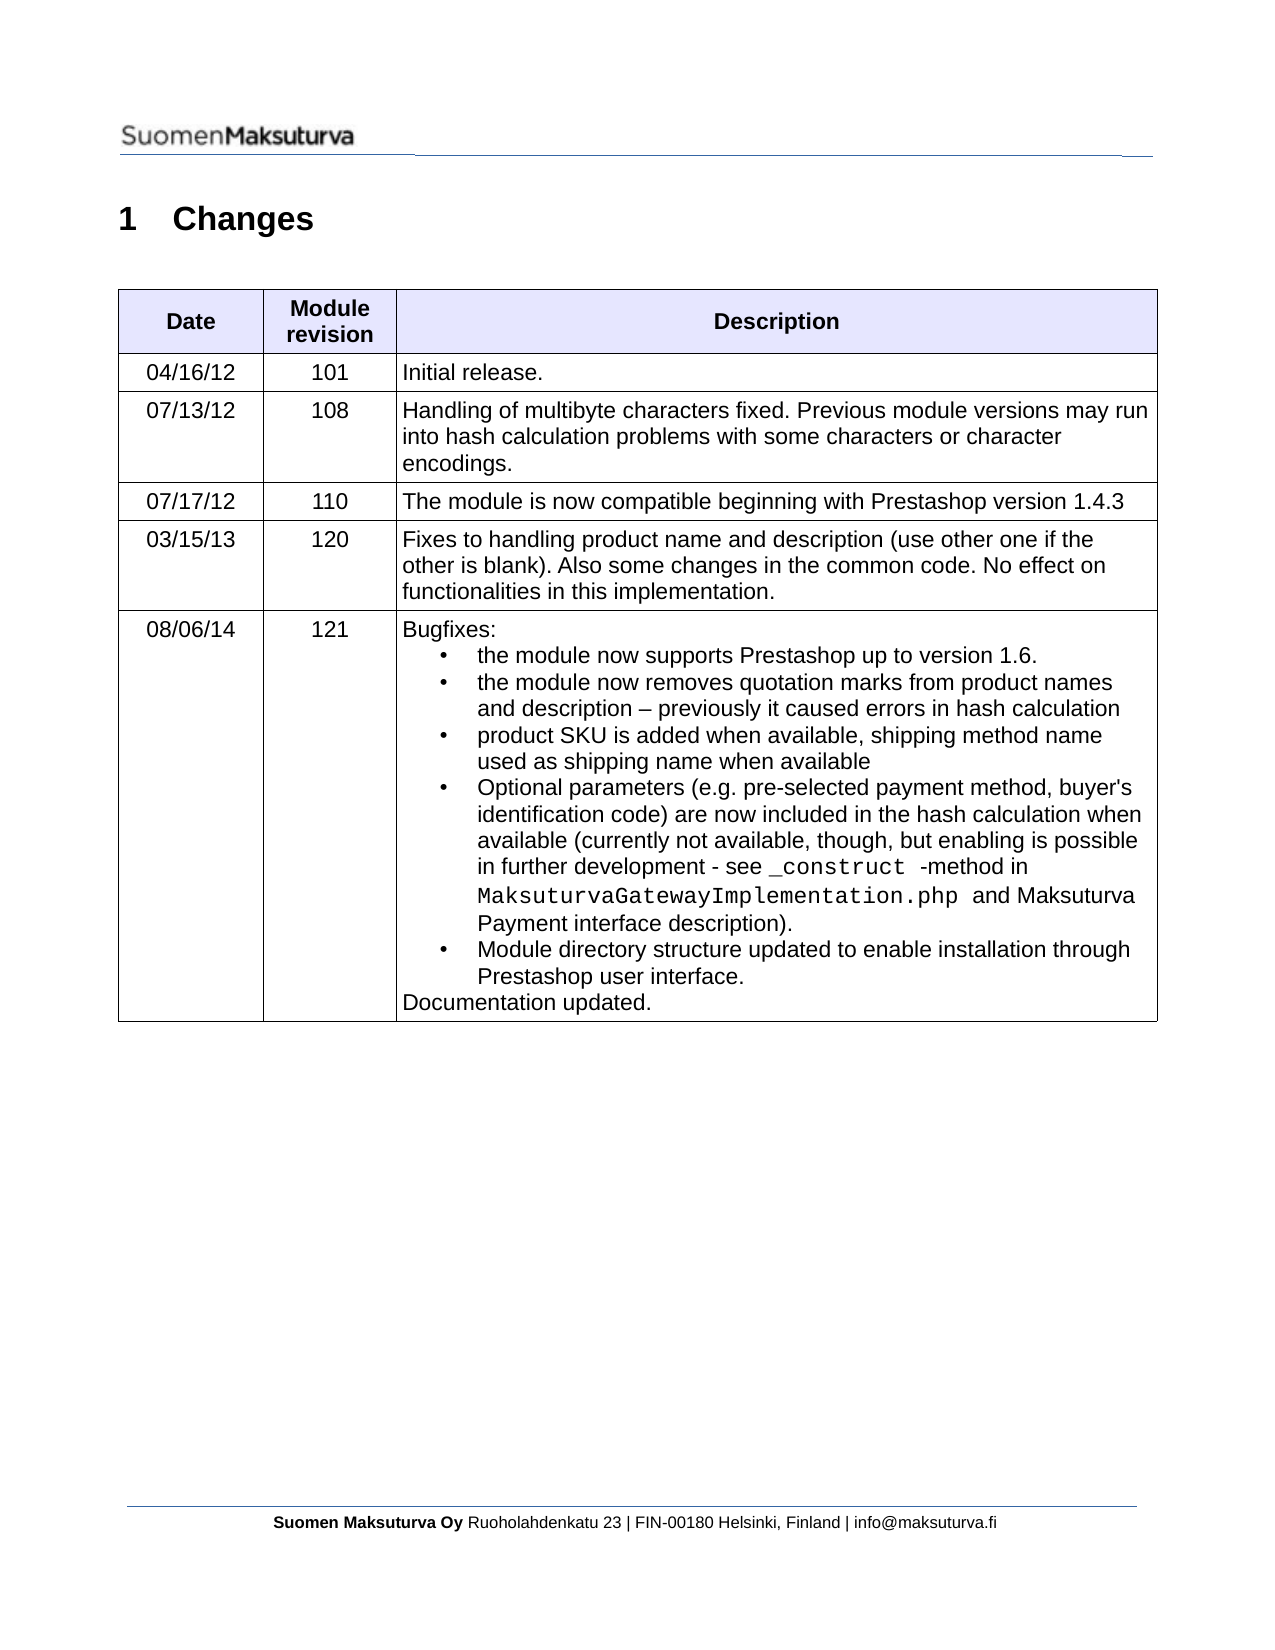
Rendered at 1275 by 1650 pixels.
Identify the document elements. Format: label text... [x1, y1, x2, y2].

table_cell 120 [264, 521, 396, 610]
table_cell 110 [264, 483, 396, 520]
table_cell 15.03.13 [119, 521, 263, 610]
table_cell 101 [264, 354, 396, 391]
table_header Description [397, 290, 1157, 353]
table_cell 16.04.12 [119, 354, 263, 391]
table_cell 06.08.14 [119, 611, 263, 1021]
table_cell Handling of multibyte characters fixed. Previous module versions may run into hash calculation problems with some characters or character encodings. [397, 392, 1157, 482]
table_header Date [119, 290, 263, 353]
table_cell Initial release. [397, 354, 1157, 391]
table_header Module revision [264, 290, 396, 353]
table_cell Fixes to handling product name and description (use other one if the other is blank). Also some changes in the common code. No effect on functionalities in this implementation. [397, 521, 1157, 610]
subtitle Changes [118, 199, 1157, 238]
table_cell 17.07.12 [119, 483, 263, 520]
table_cell 121 [264, 611, 396, 1021]
picture [120, 124, 358, 147]
table_cell Bugfixes: the module now supports Prestashop up to version 1.6. the module now removes quotation marks from product names and description – previously it caused errors in hash calculation product SKU is added when available, shipping method name used as shipping name when available Optional parameters (e.g. pre-selected payment method, buyer's identification code) are now included in the hash calculation when available (currently not available, though, but enabling is possible in further development - see _construct -method in MaksuturvaGatewayImplementation.php and Maksuturva Payment interface description). Module directory structure updated to enable installation through Prestashop user interface. Documentation updated. [397, 611, 1157, 1021]
table_cell The module is now compatible beginning with Prestashop version 1.4.3 [397, 483, 1157, 520]
table_cell 13.07.12 [119, 392, 263, 482]
table_cell 108 [264, 392, 396, 482]
